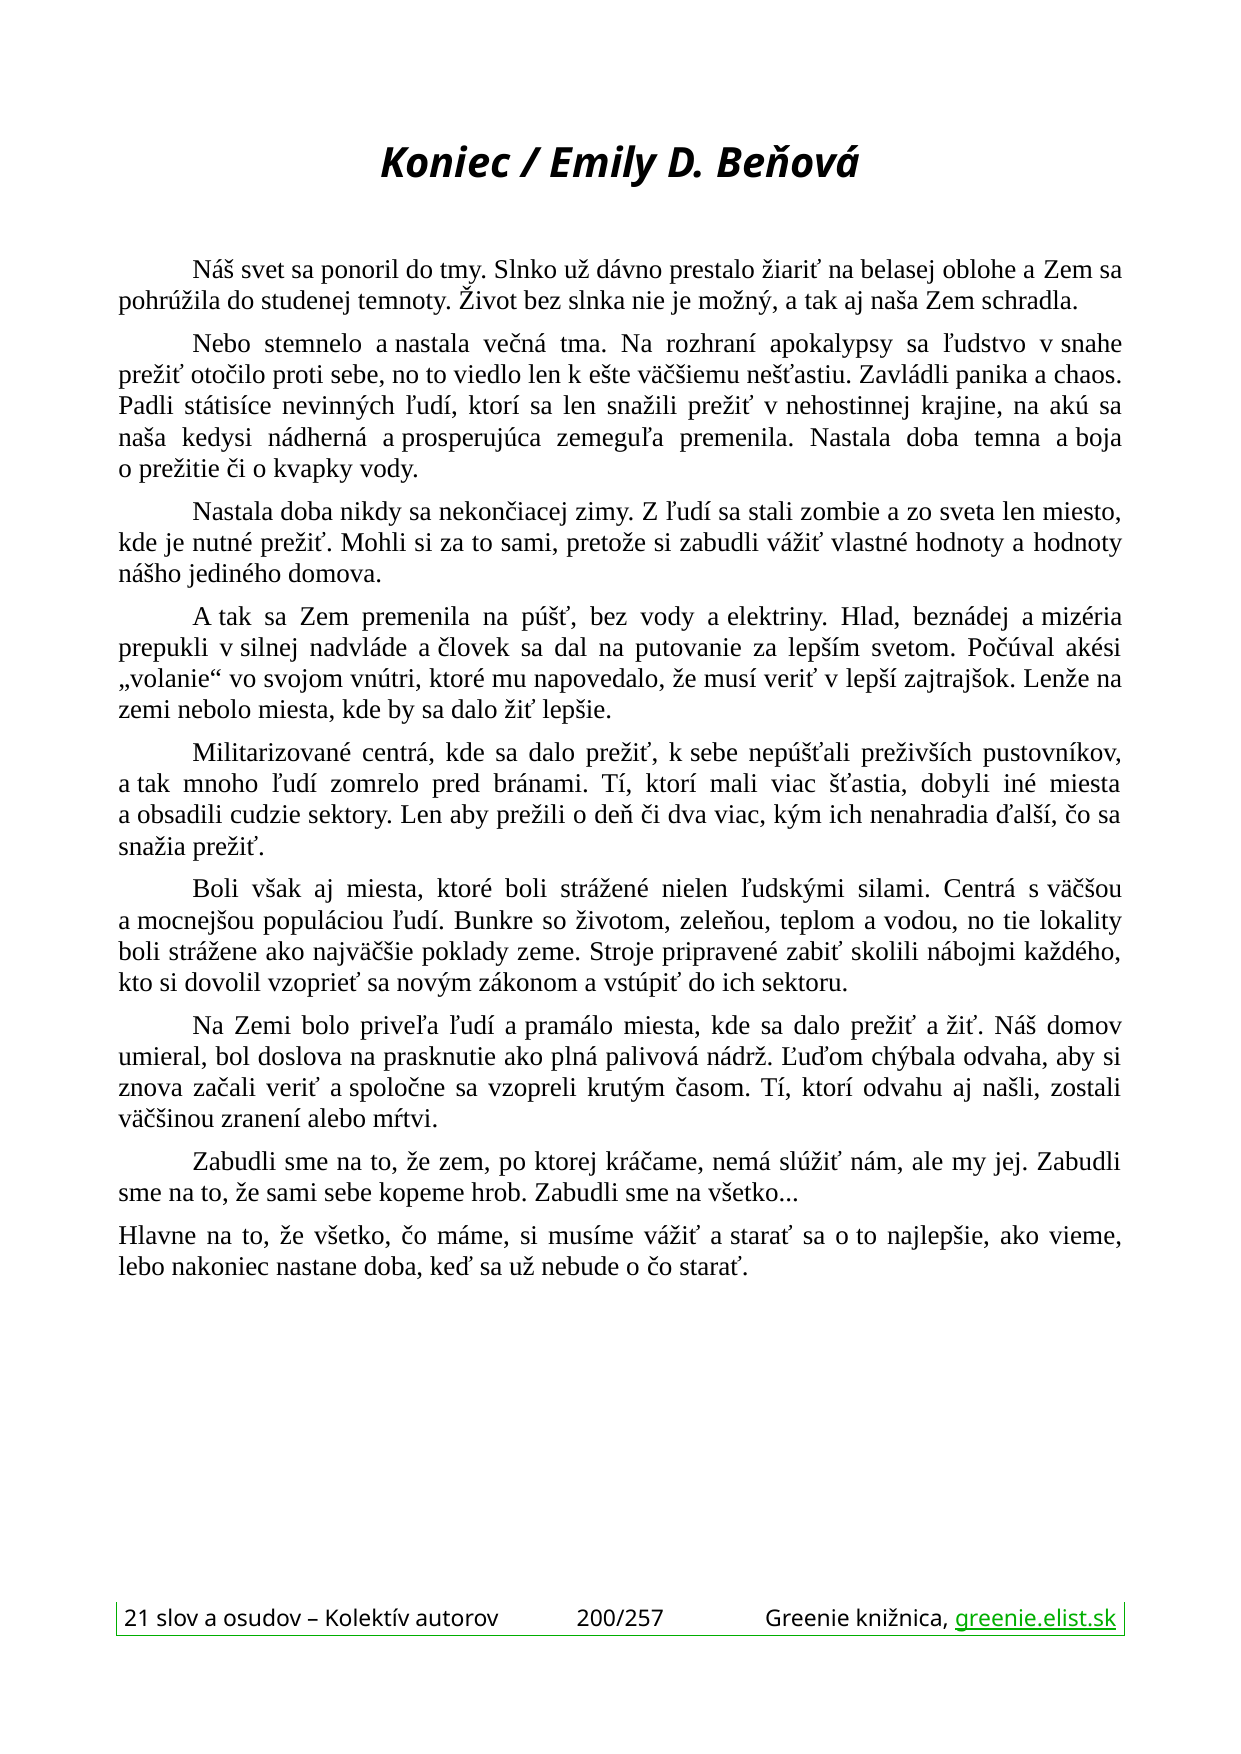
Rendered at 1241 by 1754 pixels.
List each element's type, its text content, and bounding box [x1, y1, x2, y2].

text Hlavne na to, že všetko, čo máme, si musíme vážiť a starať sa o to najlepšie, ako vieme, lebo nakoniec nastane doba, keď sa už nebude o čo starať. [118, 1219, 1122, 1282]
text Militarizované centrá, kde sa dalo prežiť, k sebe nepúšťali preživších pustovníkov, a tak mnoho ľudí zomrelo pred bránami. Tí, ktorí mali viac šťastia, dobyli iné miesta a obsadili cudzie sektory. Len aby prežili o deň či dva viac, kým ich nenahradia ďalší, čo sa snažia prežiť. [118, 736, 1122, 861]
text Boli však aj miesta, ktoré boli strážené nielen ľudskými silami. Centrá s väčšou a mocnejšou populáciou ľudí. Bunkre so životom, zeleňou, teplom a vodou, no tie lokality boli strážene ako najväčšie poklady zeme. Stroje pripravené zabiť skolili nábojmi každého, kto si dovolil vzoprieť sa novým zákonom a vstúpiť do ich sektoru. [118, 873, 1122, 997]
text Nastala doba nikdy sa nekončiacej zimy. Z ľudí sa stali zombie a zo sveta len miesto, kde je nutné prežiť. Mohli si za to sami, pretože si zabudli vážiť vlastné hodnoty a hodnoty nášho jediného domova. [118, 495, 1122, 588]
text Náš svet sa ponoril do tmy. Slnko už dávno prestalo žiariť na belasej oblohe a Zem sa pohrúžila do studenej temnoty. Život bez slnka nie je možný, a tak aj naša Zem schradla. [118, 253, 1122, 315]
text Nebo stemnelo a nastala večná tma. Na rozhraní apokalypsy sa ľudstvo v snahe prežiť otočilo proti sebe, no to viedlo len k ešte väčšiemu nešťastiu. Zavládli panika a chaos. Padli státisíce nevinných ľudí, ktorí sa len snažili prežiť v nehostinnej krajine, na akú sa naša kedysi nádherná a prosperujúca zemeguľa premenila. Nastala doba temna a boja o prežitie či o kvapky vody. [118, 327, 1122, 483]
subtitle Koniec / Emily D. Beňová [118, 133, 1122, 190]
text Na Zemi bolo priveľa ľudí a pramálo miesta, kde sa dalo prežiť a žiť. Náš domov umieral, bol doslova na prasknutie ako plná palivová nádrž. Ľuďom chýbala odvaha, aby si znova začali veriť a spoločne sa vzopreli krutým časom. Tí, ktorí odvahu aj našli, zostali väčšinou zranení alebo mŕtvi. [118, 1009, 1122, 1133]
text A tak sa Zem premenila na púšť, bez vody a elektriny. Hlad, beznádej a mizéria prepukli v silnej nadvláde a človek sa dal na putovanie za lepším svetom. Počúval akési „volanie“ vo svojom vnútri, ktoré mu napovedalo, že musí veriť v lepší zajtrajšok. Lenže na zemi nebolo miesta, kde by sa dalo žiť lepšie. [118, 600, 1122, 724]
text Zabudli sme na to, že zem, po ktorej kráčame, nemá slúžiť nám, ale my jej. Zabudli sme na to, že sami sebe kopeme hrob. Zabudli sme na všetko... [118, 1145, 1122, 1208]
